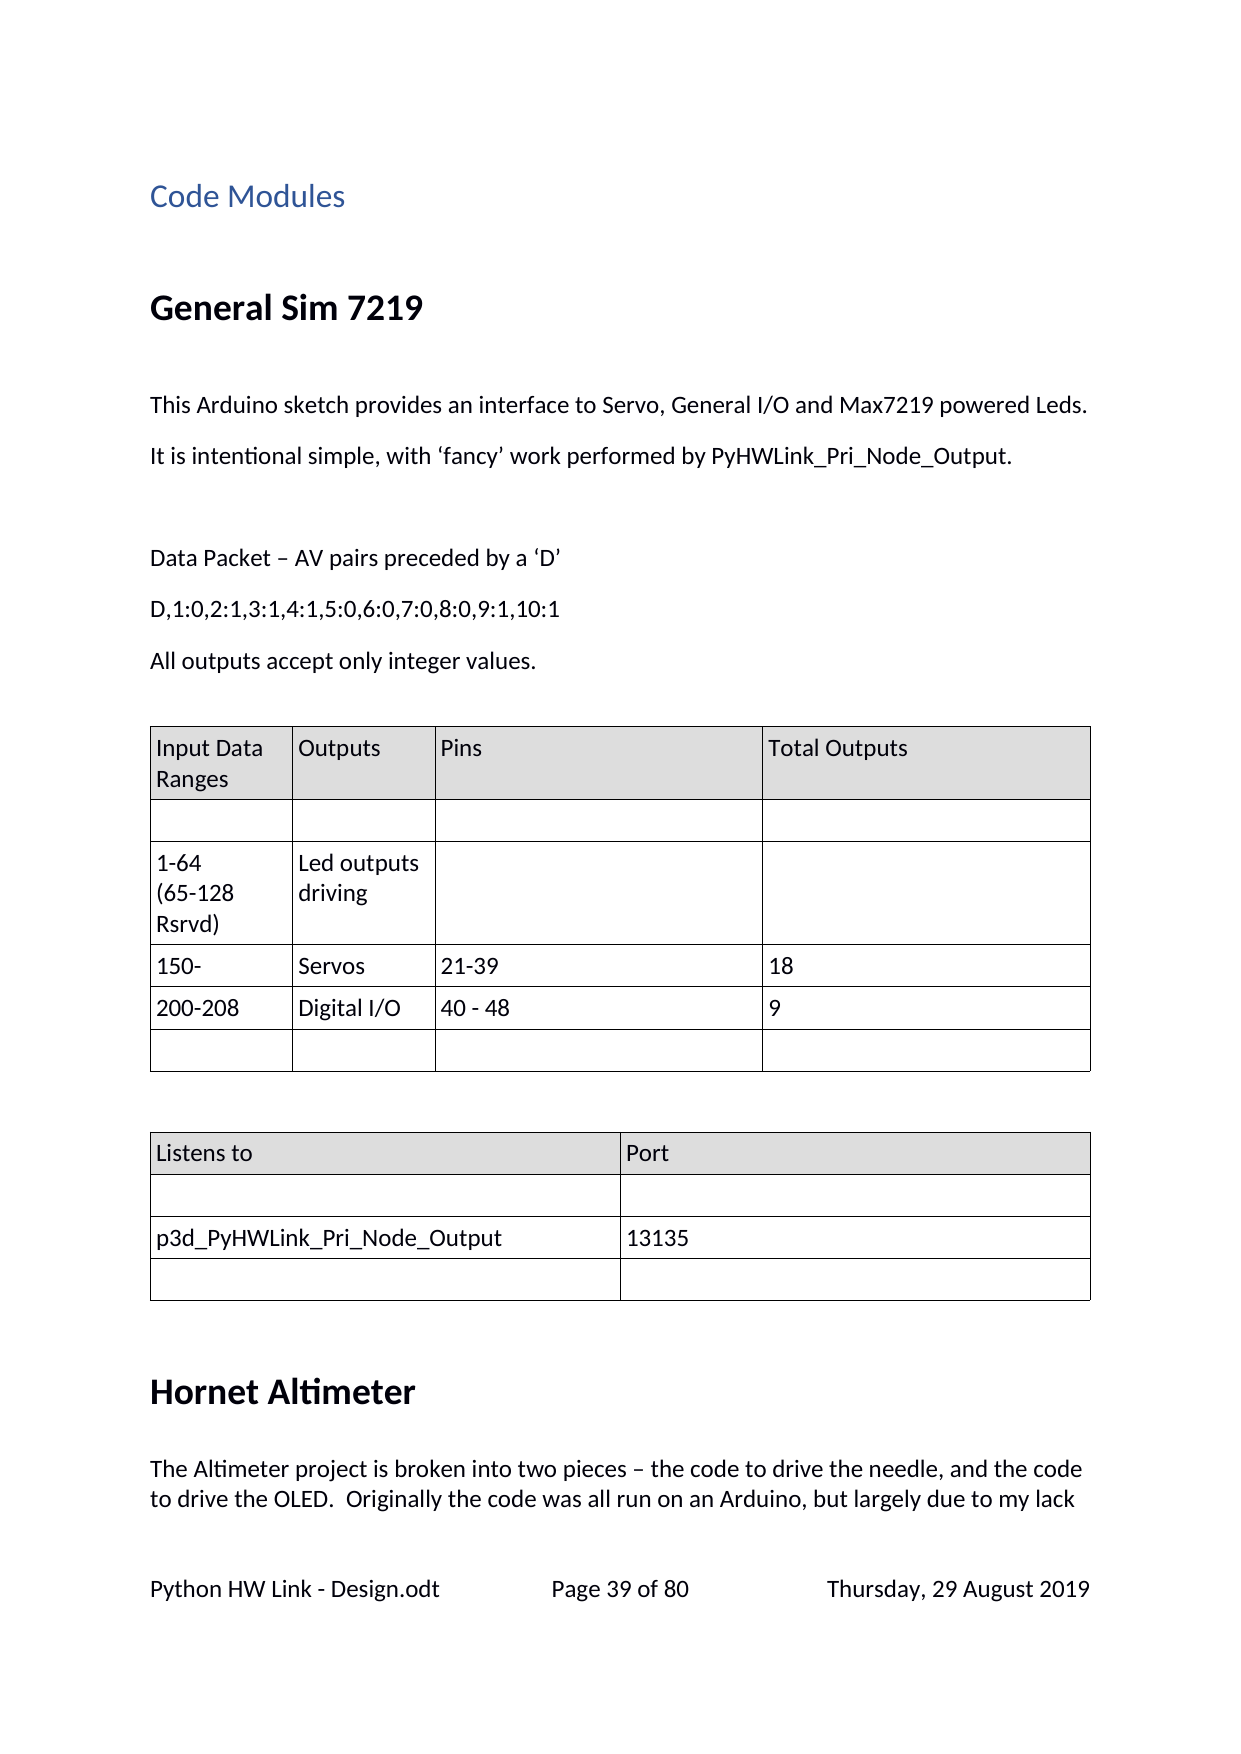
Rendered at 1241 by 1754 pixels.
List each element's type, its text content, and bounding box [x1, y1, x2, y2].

table_cell [151, 800, 292, 841]
table_cell 200-208 [151, 987, 292, 1028]
table_cell 40 - 48 [436, 987, 762, 1028]
table_cell [763, 800, 1090, 841]
table_cell [293, 800, 435, 841]
table_cell 13135 [621, 1217, 1090, 1258]
table_header Outputs [293, 727, 435, 799]
table_cell [763, 842, 1090, 944]
table_cell [151, 1259, 620, 1300]
table_header Listens to [151, 1133, 620, 1174]
table_cell [436, 1030, 762, 1071]
text All outputs accept only integer values. [150, 645, 1090, 675]
subtitle General Sim 7219 [150, 284, 1090, 329]
table_cell Servos [293, 945, 435, 986]
text Data Packet – AV pairs preceded by a ‘D’ [150, 542, 1090, 573]
text This Arduino sketch provides an interface to Servo, General I/O and Max7219 powered Leds. [150, 389, 1090, 419]
table_cell [763, 1030, 1090, 1071]
table_header Port [621, 1133, 1090, 1174]
text The Altimeter project is broken into two pieces – the code to drive the needle, and the code to drive the OLED. Originally the code was all run on an Arduino, but largely due to my lack [150, 1453, 1090, 1514]
subtitle Hornet Altimeter [150, 1368, 1090, 1414]
table_cell [621, 1259, 1090, 1300]
table_header Pins [436, 727, 762, 799]
table_cell 21-39 [436, 945, 762, 986]
table_cell [436, 842, 762, 944]
table_header Input Data Ranges [151, 727, 292, 799]
table_cell [293, 1030, 435, 1071]
table_cell [151, 1030, 292, 1071]
table_cell 1-64 (65-128 Rsrvd) [151, 842, 292, 944]
table_cell [436, 800, 762, 841]
table_header Total Outputs [763, 727, 1090, 799]
table_cell 150- [151, 945, 292, 986]
table_cell Led outputs driving [293, 842, 435, 944]
table_cell [151, 1175, 620, 1216]
table_cell 18 [763, 945, 1090, 986]
text It is intentional simple, with ‘fancy’ work performed by PyHWLink_Pri_Node_Output. [150, 440, 1090, 471]
text D,1:0,2:1,3:1,4:1,5:0,6:0,7:0,8:0,9:1,10:1 [150, 594, 1090, 624]
table_cell [621, 1175, 1090, 1216]
table_cell 9 [763, 987, 1090, 1028]
table_cell p3d_PyHWLink_Pri_Node_Output [151, 1217, 620, 1258]
subtitle Code Modules [150, 175, 1090, 216]
table_cell Digital I/O [293, 987, 435, 1028]
